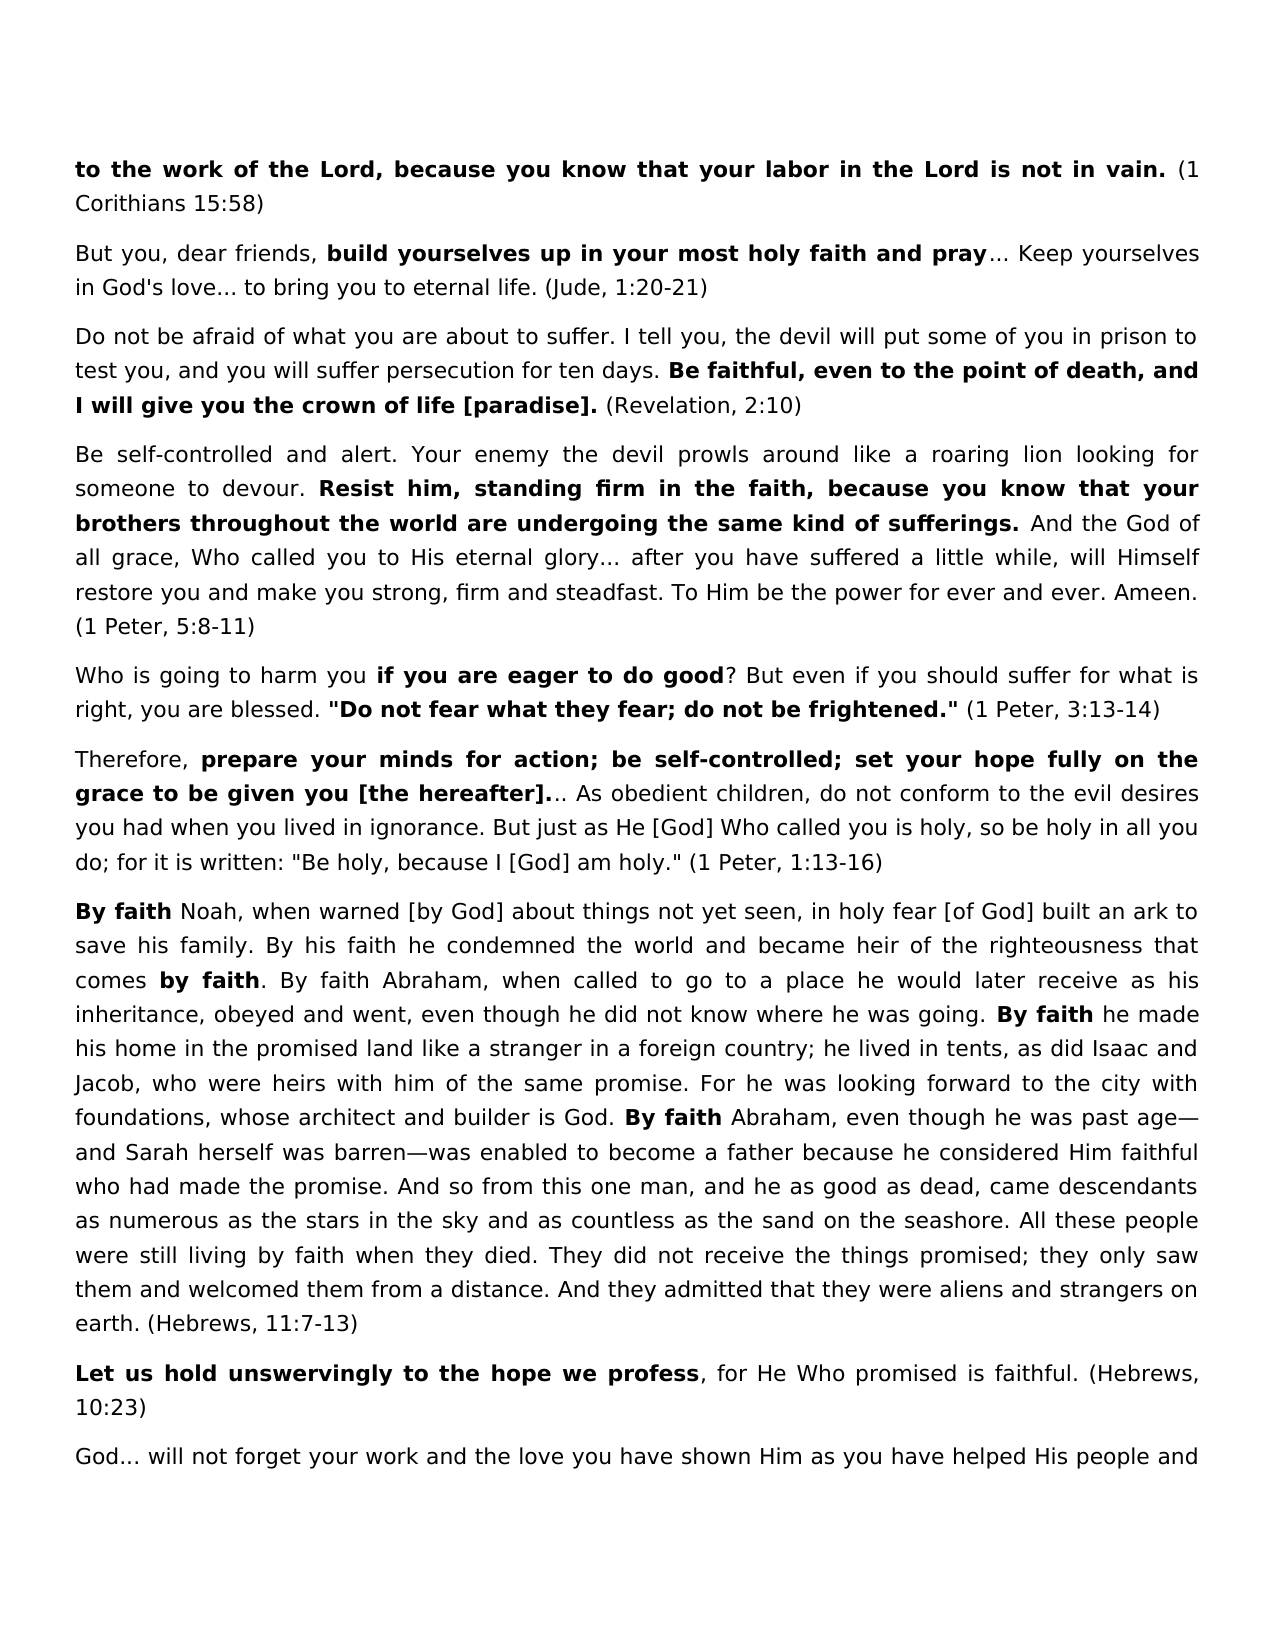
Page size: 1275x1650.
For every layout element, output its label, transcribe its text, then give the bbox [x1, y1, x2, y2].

text God... will not forget your work and the love you have shown Him as you have helped His people and [75, 1437, 1200, 1471]
text Who is going to harm you if you are eager to do good? But even if you should suffer for what is right, you are blessed. "Do not fear what they fear; do not be frightened." (1 Peter, 3:13-14) [75, 656, 1200, 725]
text But you, dear friends, build yourselves up in your most holy faith and pray... Keep yourselves in God's love... to bring you to eternal life. (Jude, 1:20-21) [75, 233, 1200, 302]
text Do not be afraid of what you are about to suffer. I tell you, the devil will put some of you in prison to test you, and you will suffer persecution for ten days. Be faithful, even to the point of death, and I will give you the crown of life [paradise]. (Revelation, 2:10) [75, 317, 1200, 420]
text By faith Noah, when warned [by God] about things not yet seen, in holy fear [of God] built an ark to save his family. By his faith he condemned the world and became heir of the righteousness that comes by faith. By faith Abraham, when called to go to a place he would later receive as his inheritance, obeyed and went, even though he did not know where he was going. By faith he made his home in the promised land like a stranger in a foreign country; he lived in tents, as did Isaac and Jacob, who were heirs with him of the same promise. For he was looking forward to the city with foundations, whose architect and builder is God. By faith Abraham, even though he was past age—and Sarah herself was barren—was enabled to become a father because he considered Him faithful who had made the promise. And so from this one man, and he as good as dead, came descendants as numerous as the stars in the sky and as countless as the sand on the seashore. All these people were still living by faith when they died. They did not receive the things promised; they only saw them and welcomed them from a distance. And they admitted that they were aliens and strangers on earth. (Hebrews, 11:7-13) [75, 892, 1200, 1339]
text Let us hold unswervingly to the hope we profess, for He Who promised is faithful. (Hebrews, 10:23) [75, 1353, 1200, 1422]
text Therefore, prepare your minds for action; be self-controlled; set your hope fully on the grace to be given you [the hereafter]... As obedient children, do not conform to the evil desires you had when you lived in ignorance. But just as He [God] Who called you is holy, so be holy in all you do; for it is written: "Be holy, because I [God] am holy." (1 Peter, 1:13-16) [75, 739, 1200, 877]
text to the work of the Lord, because you know that your labor in the Lord is not in vain. (1 Corithians 15:58) [75, 150, 1200, 219]
text Be self-controlled and alert. Your enemy the devil prowls around like a roaring lion looking for someone to devour. Resist him, standing firm in the faith, because you know that your brothers throughout the world are undergoing the same kind of sufferings. And the God of all grace, Who called you to His eternal glory... after you have suffered a little while, will Himself restore you and make you strong, firm and steadfast. To Him be the power for ever and ever. Ameen. (1 Peter, 5:8-11) [75, 435, 1200, 641]
